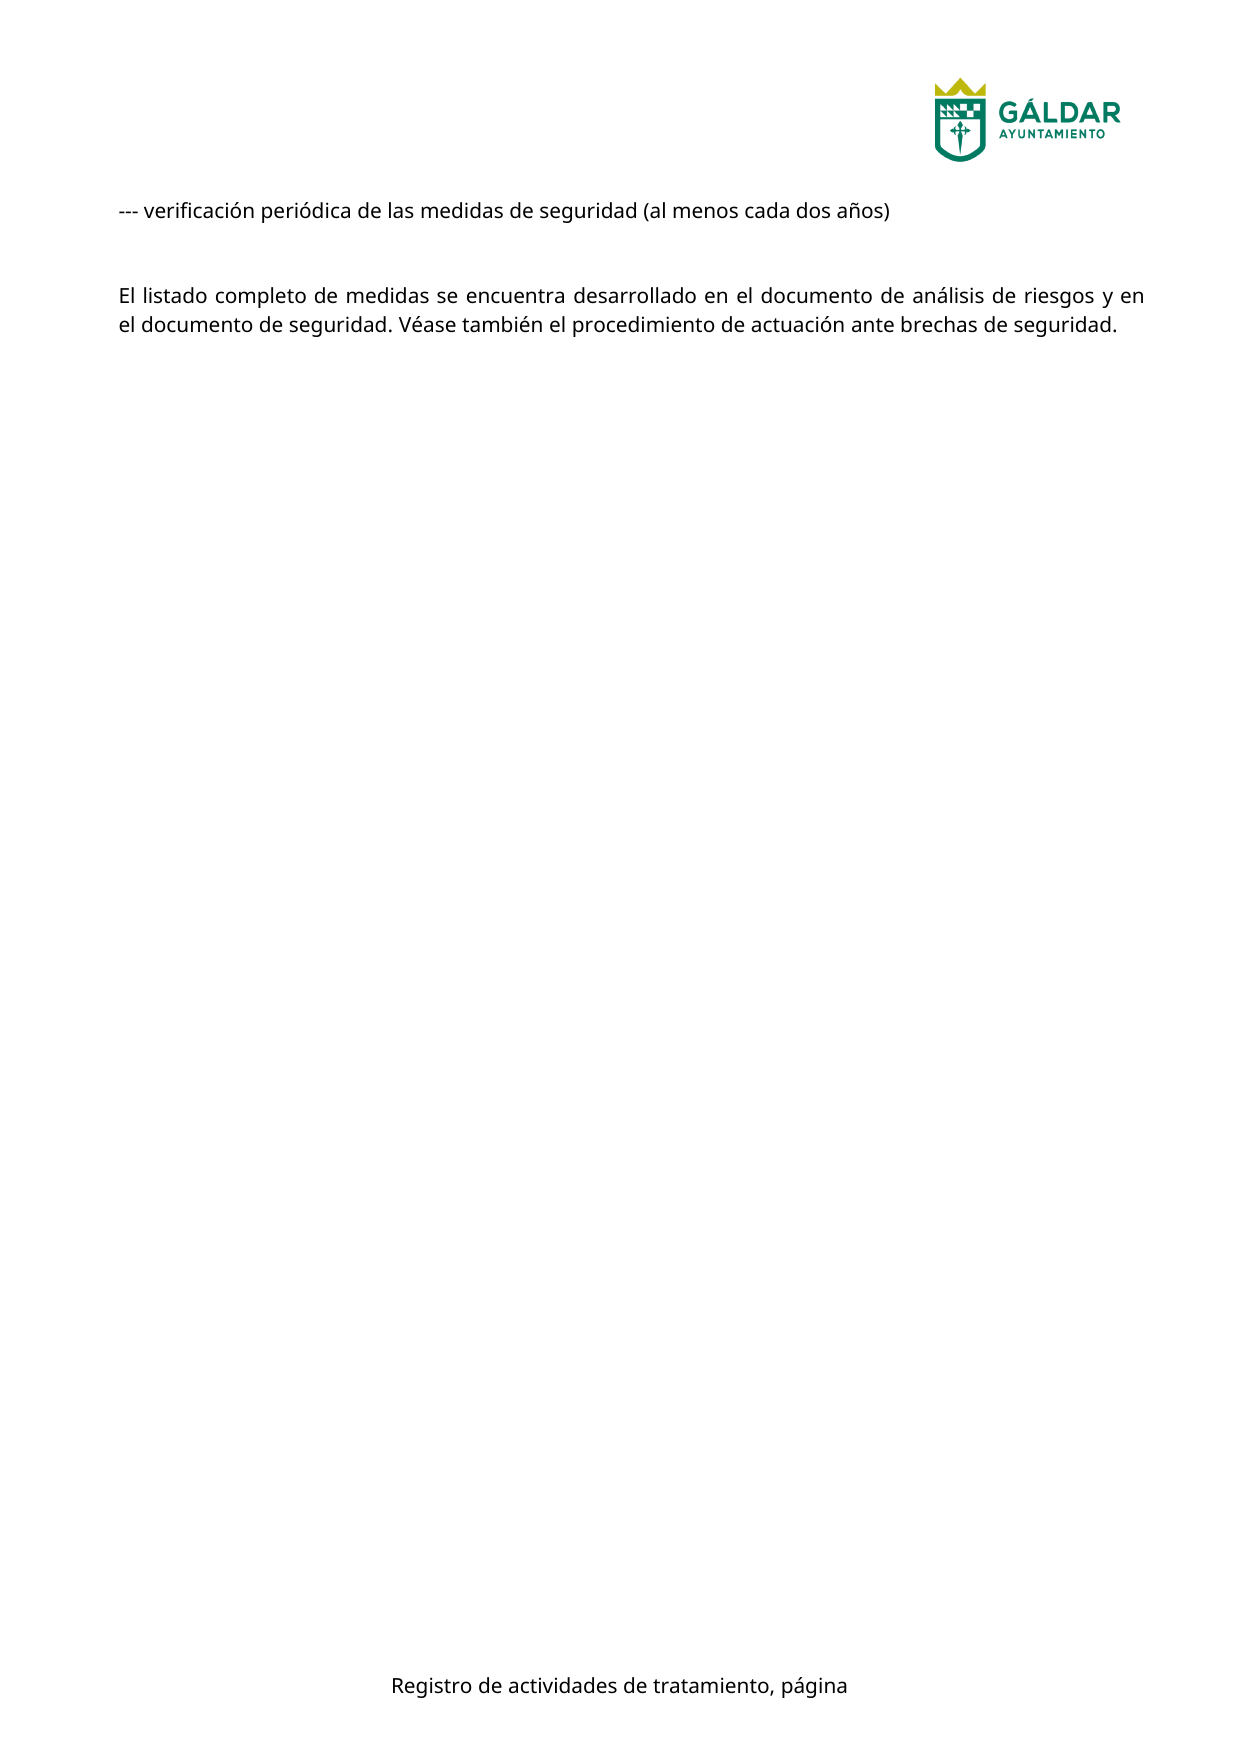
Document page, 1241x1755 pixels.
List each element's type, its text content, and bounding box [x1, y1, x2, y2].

text --- verificación periódica de las medidas de seguridad (al menos cada dos años) [118, 196, 1145, 224]
text El listado completo de medidas se encuentra desarrollado en el documento de análisis de riesgos y en el documento de seguridad. Véase también el procedimiento de actuación ante brechas de seguridad. [118, 281, 1145, 338]
